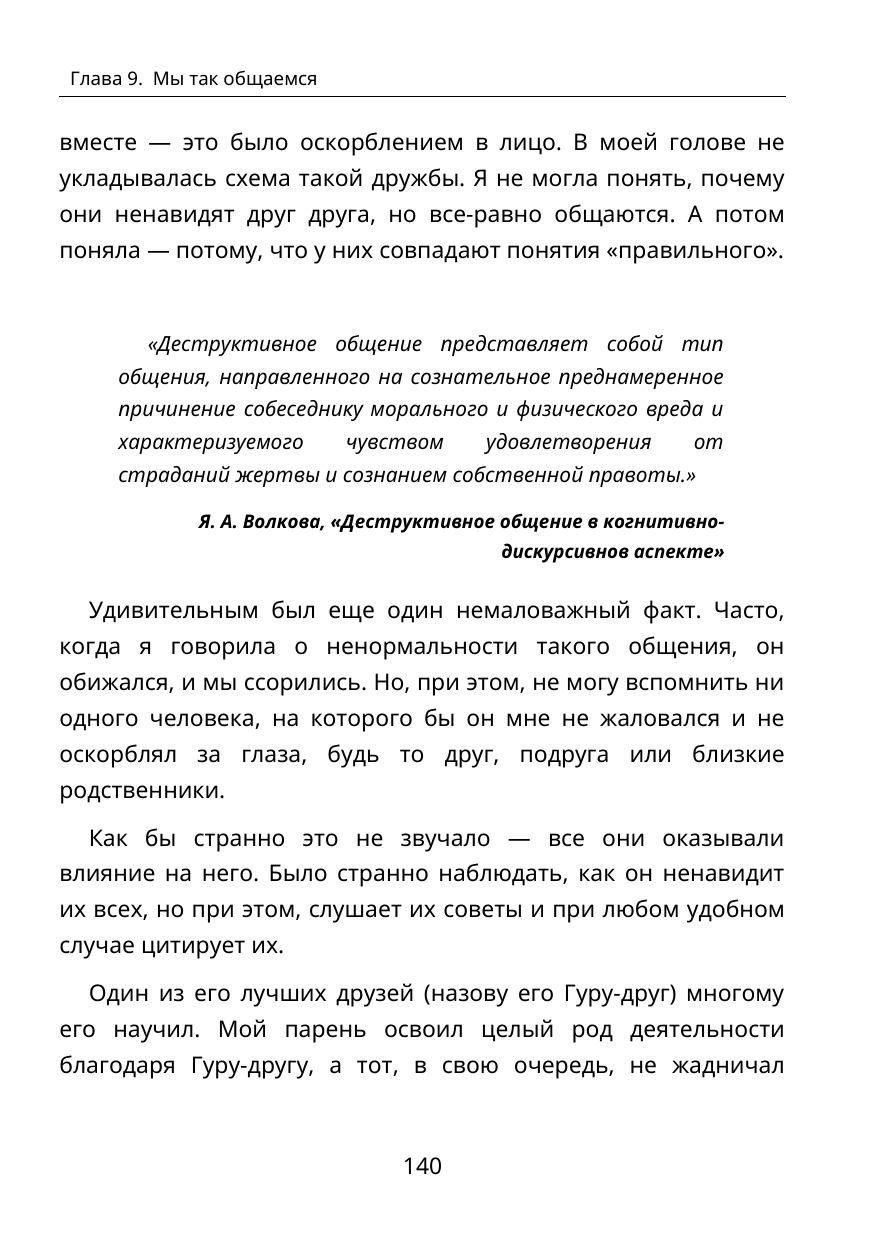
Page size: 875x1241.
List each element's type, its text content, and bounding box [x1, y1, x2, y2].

text Я. А. Волкова, «Деструктивное общение в когнитивно-дискурсивнов аспекте» [118, 504, 726, 564]
text вместе — это было оскорблением в лицо. В моей голове не укладывалась схема такой дружбы. Я не могла понять, почему они ненавидят друг друга, но все-равно общаются. А потом поняла — потому, что у них совпадают понятия «правильного». [59, 126, 786, 265]
text Удивительным был еще один немаловажный факт. Часто, когда я говорила о ненормальности такого общения, он обижался, и мы ссорились. Но, при этом, не могу вспомнить ни одного человека, на которого бы он мне не жаловался и не оскорблял за глаза, будь то друг, подруга или близкие родственники. [59, 594, 786, 805]
text Как бы странно это не звучало — все они оказывали влияние на него. Было странно наблюдать, как он ненавидит их всех, но при этом, слушает их советы и при любом удобном случае цитирует их. [59, 821, 786, 961]
text «Деструктивное общение представляет собой тип общения, направленного на сознательное преднамеренное причинение собеседнику морального и физического вреда и характеризуемого чувством удовлетворения от страданий жертвы и сознанием собственной правоты.» [118, 329, 726, 488]
text Один из его лучших друзей (назову его Гуру-друг) многому его научил. Мой парень освоил целый род деятельности благодаря Гуру-другу, а тот, в свою очередь, не жадничал [59, 977, 786, 1080]
